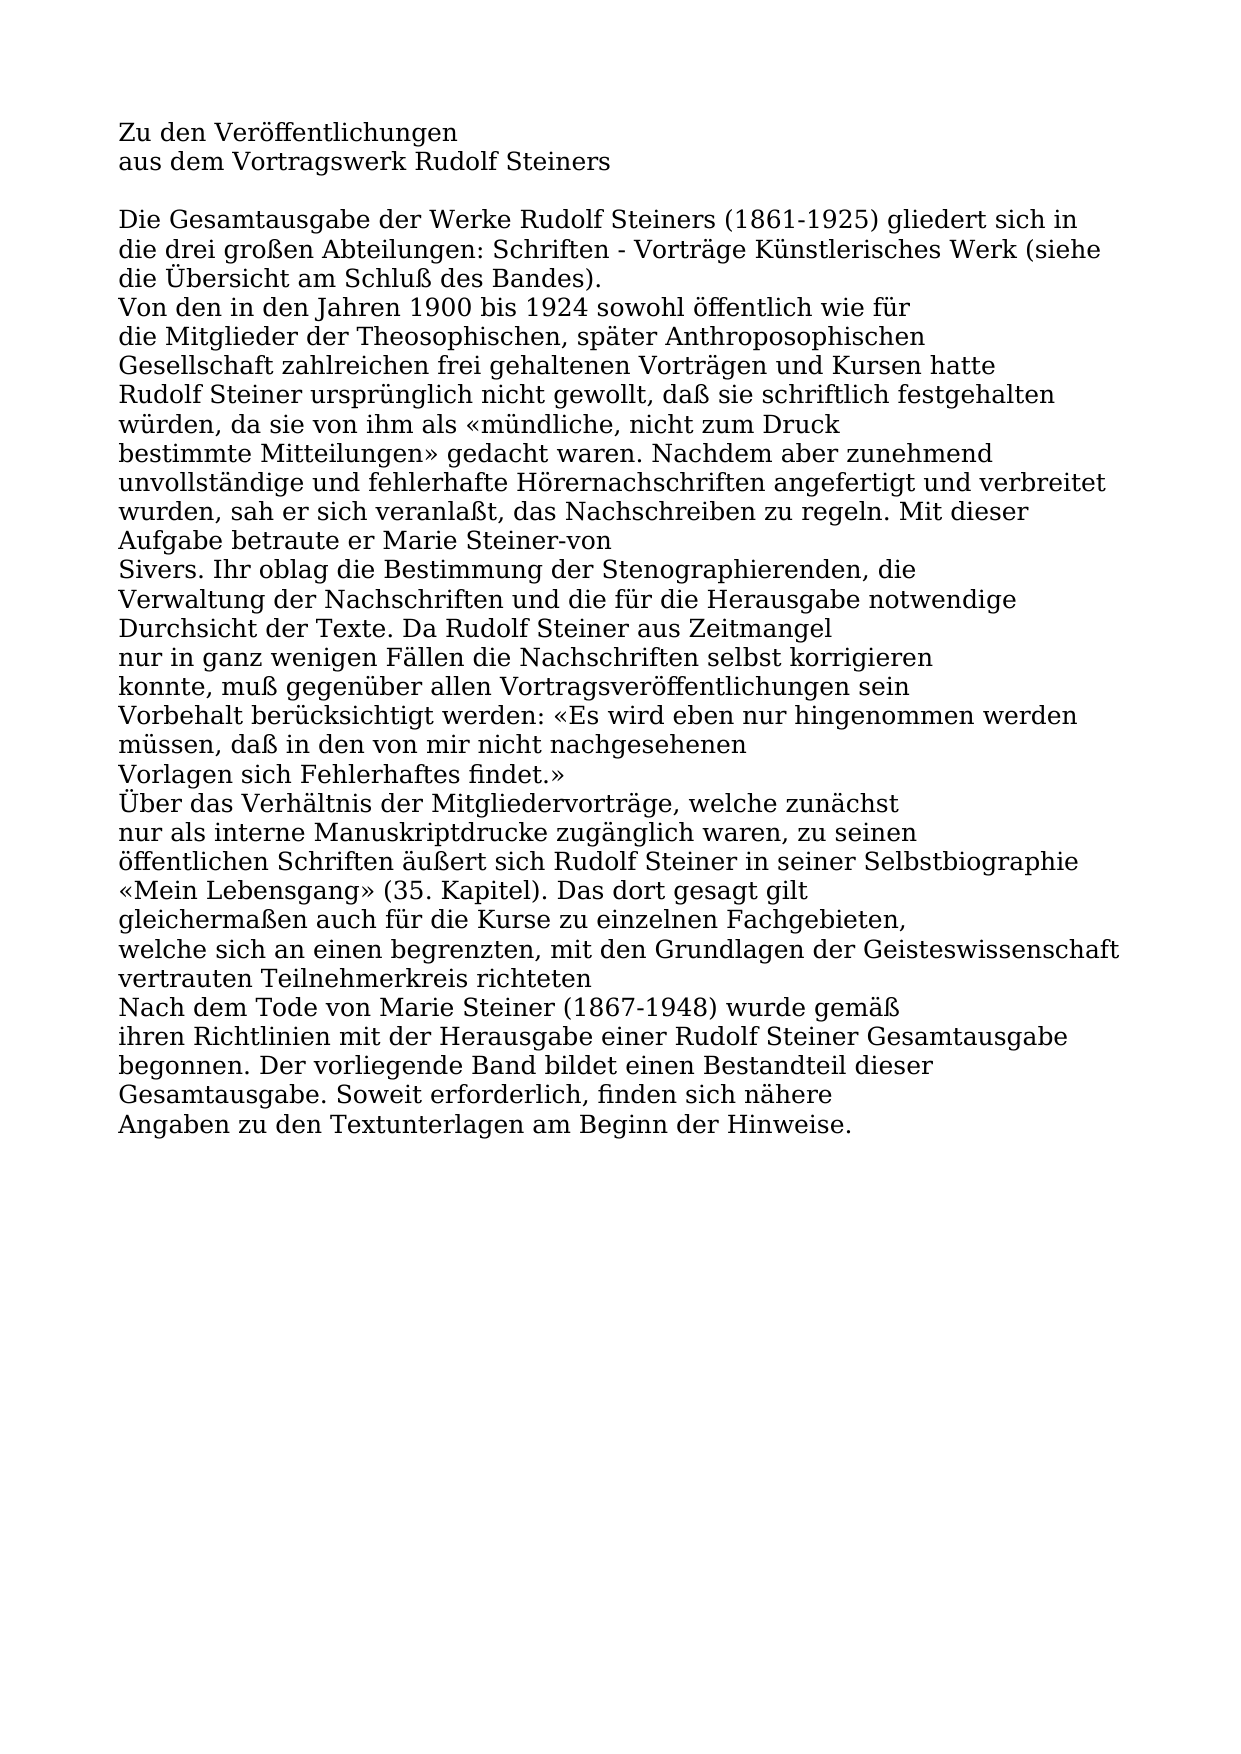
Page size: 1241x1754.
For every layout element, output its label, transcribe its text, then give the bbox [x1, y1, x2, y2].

text Die Gesamtausgabe der Werke Rudolf Steiners (1861-1925) gliedert sich in die drei großen Abteilungen: Schriften - Vorträge Künstlerisches Werk (siehe die Übersicht am Schluß des Bandes). [118, 206, 1122, 293]
text Nach dem Tode von Marie Steiner (1867-1948) wurde gemäß [118, 993, 1122, 1022]
text Sivers. Ihr oblag die Bestimmung der Stenographierenden, die [118, 556, 1122, 585]
text ihren Richtlinien mit der Herausgabe einer Rudolf Steiner Gesamtausgabe begonnen. Der vorliegende Band bildet einen Bestandteil dieser Gesamtausgabe. Soweit erforderlich, finden sich nähere [118, 1022, 1122, 1110]
text Zu den Veröffentlichungen [118, 118, 1122, 147]
text gleichermaßen auch für die Kurse zu einzelnen Fachgebieten, [118, 906, 1122, 935]
text öffentlichen Schriften äußert sich Rudolf Steiner in seiner Selbstbiographie «Mein Lebensgang» (35. Kapitel). Das dort gesagt gilt [118, 847, 1122, 906]
text Verwaltung der Nachschriften und die für die Herausgabe notwendige Durchsicht der Texte. Da Rudolf Steiner aus Zeitmangel [118, 585, 1122, 643]
text nur als interne Manuskriptdrucke zugänglich waren, zu seinen [118, 818, 1122, 847]
text Vorlagen sich Fehlerhaftes findet.» [118, 760, 1122, 789]
text Angaben zu den Textunterlagen am Beginn der Hinweise. [118, 1110, 1122, 1139]
text nur in ganz wenigen Fällen die Nachschriften selbst korrigieren [118, 643, 1122, 672]
text die Mitglieder der Theosophischen, später Anthroposophischen [118, 322, 1122, 351]
text Von den in den Jahren 1900 bis 1924 sowohl öffentlich wie für [118, 293, 1122, 322]
text Vorbehalt berücksichtigt werden: «Es wird eben nur hingenommen werden müssen, daß in den von mir nicht nachgesehenen [118, 701, 1122, 760]
text Rudolf Steiner ursprünglich nicht gewollt, daß sie schriftlich festgehalten würden, da sie von ihm als «mündliche, nicht zum Druck [118, 381, 1122, 439]
text aus dem Vortragswerk Rudolf Steiners [118, 147, 1122, 176]
text Über das Verhältnis der Mitgliedervorträge, welche zunächst [118, 789, 1122, 818]
text welche sich an einen begrenzten, mit den Grundlagen der Geisteswissenschaft vertrauten Teilnehmerkreis richteten [118, 935, 1122, 993]
text bestimmte Mitteilungen» gedacht waren. Nachdem aber zunehmend unvollständige und fehlerhafte Hörernachschriften angefertigt und verbreitet wurden, sah er sich veranlaßt, das Nachschreiben zu regeln. Mit dieser Aufgabe betraute er Marie Steiner-von [118, 439, 1122, 556]
text Gesellschaft zahlreichen frei gehaltenen Vorträgen und Kursen hatte [118, 351, 1122, 381]
text konnte, muß gegenüber allen Vortragsveröffentlichungen sein [118, 672, 1122, 701]
